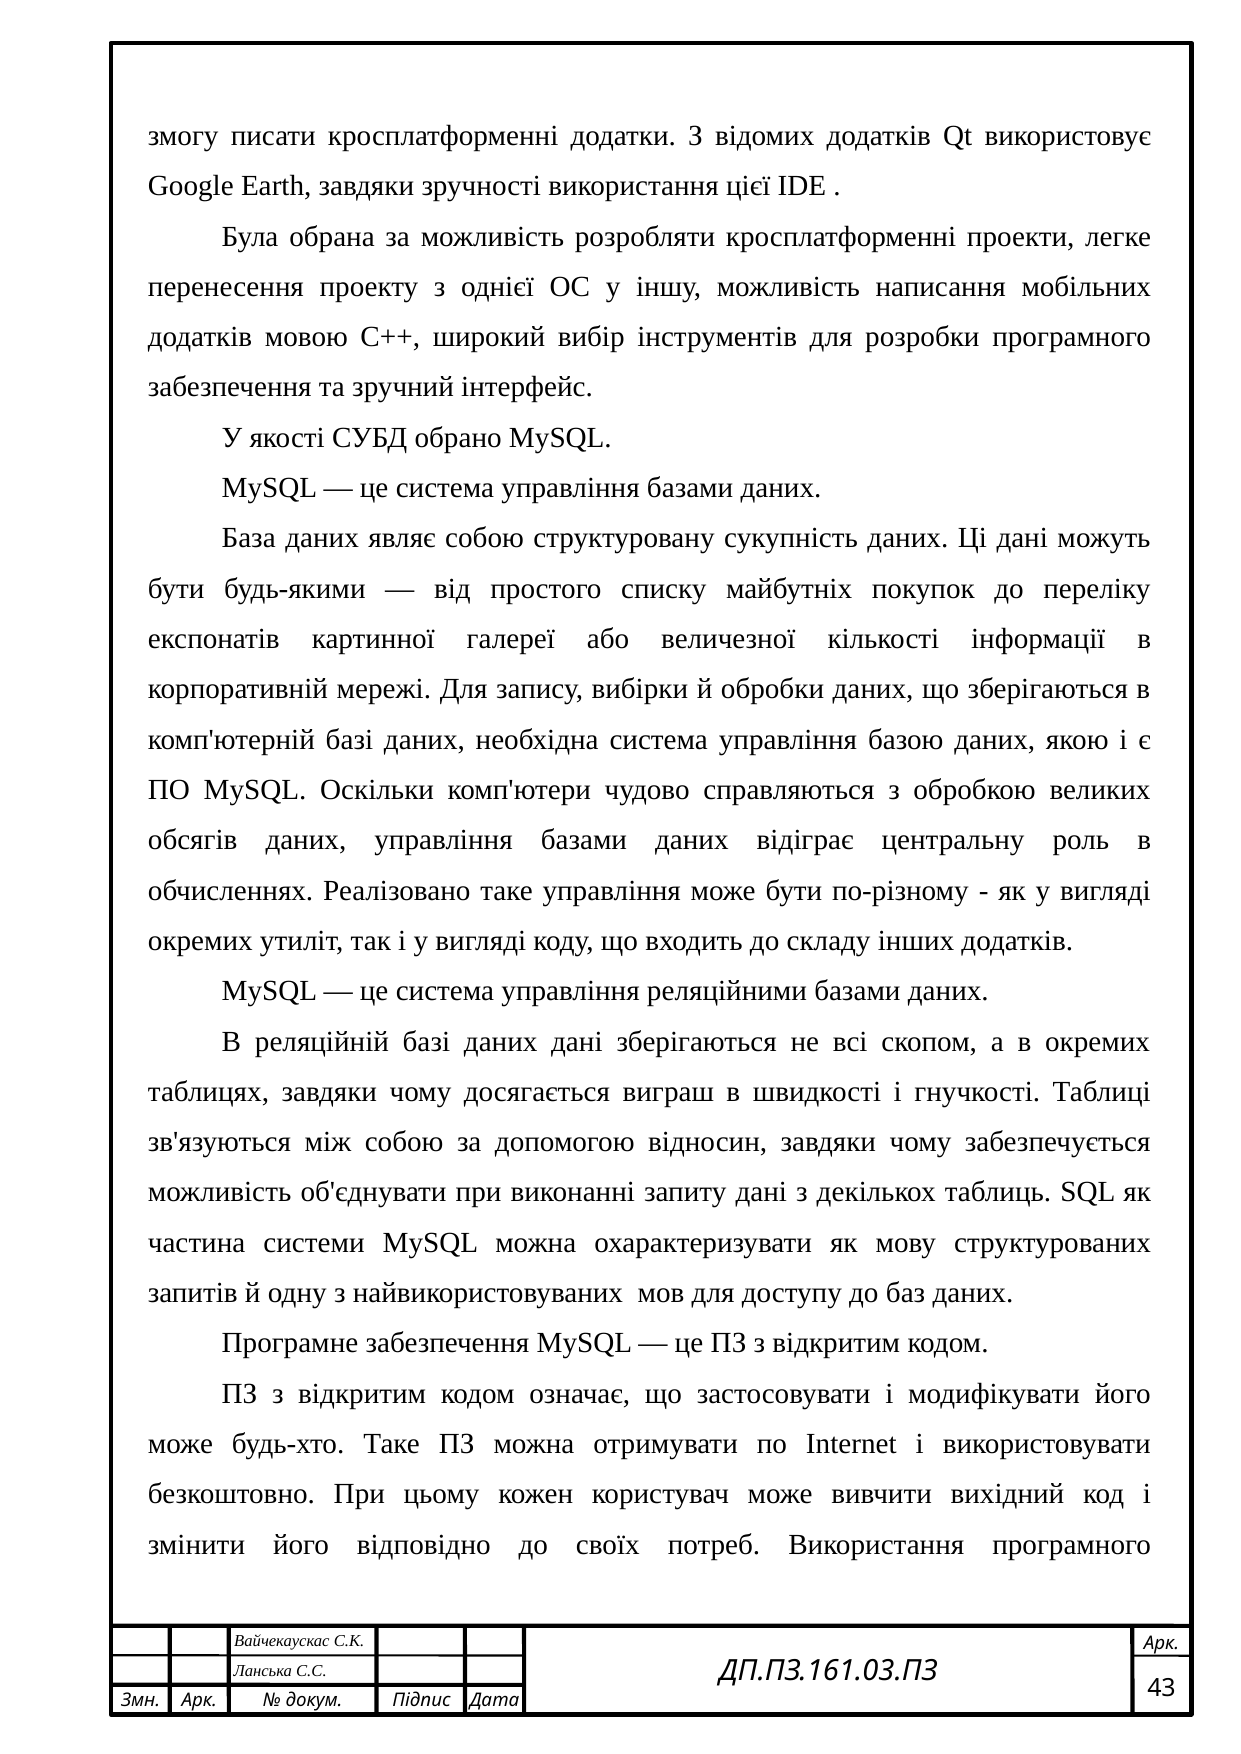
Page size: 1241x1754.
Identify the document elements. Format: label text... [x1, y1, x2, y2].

text ПЗ з відкритим кодом означає, що застосовувати і модифікувати його може будь-хто. Таке ПЗ можна отримувати по Internet і використовувати безкоштовно. При цьому кожен користувач може вивчити вихідний код і змінити його відповідно до своїх потреб. Використання програмного [148, 1376, 1152, 1560]
text Була обрана за можливість розробляти кросплатформенні проекти, легке перенесення проекту з однієї ОС у іншу, можливість написання мобільних додатків мовою С++, широкий вибір інструментів для розробки програмного забезпечення та зручний інтерфейс. [148, 219, 1152, 403]
text MySQL — це система управління базами даних. [148, 470, 1152, 504]
text У якості СУБД обрано MySQL. [148, 420, 1152, 453]
text База даних являє собою структуровану сукупність даних. Ці дані можуть бути будь-якими — від простого списку майбутніх покупок до переліку експонатів картинної галереї або величезної кількості інформації в корпоративній мережі. Для запису, вибірки й обробки даних, що зберігаються в комп'ютерній базі даних, необхідна система управління базою даних, якою і є ПО MySQL. Оскільки комп'ютери чудово справляються з обробкою великих обсягів даних, управління базами даних відіграє центральну роль в обчисленнях. Реалізовано таке управління може бути по-різному - як у вигляді окремих утиліт, так і у вигляді коду, що входить до складу інших додатків. [148, 521, 1152, 957]
text В реляційній базі даних дані зберігаються не всі скопом, а в окремих таблицях, завдяки чому досягається виграш в швидкості і гнучкості. Таблиці зв'язуються між собою за допомогою відносин, завдяки чому забезпечується можливість об'єднувати при виконанні запиту дані з декількох таблиць. SQL як частина системи MySQL можна охарактеризувати як мову структурованих запитів й одну з найвикористовуваних мов для доступу до баз даних. [148, 1024, 1152, 1309]
text змогу писати кросплатформенні додатки. З відомих додатків Qt використовує Google Earth, завдяки зручності використання цієї IDE . [148, 118, 1152, 202]
text Програмне забезпечення MySQL — це ПЗ з відкритим кодом. [148, 1326, 1152, 1359]
text MySQL — це система управління реляційними базами даних. [148, 973, 1152, 1007]
